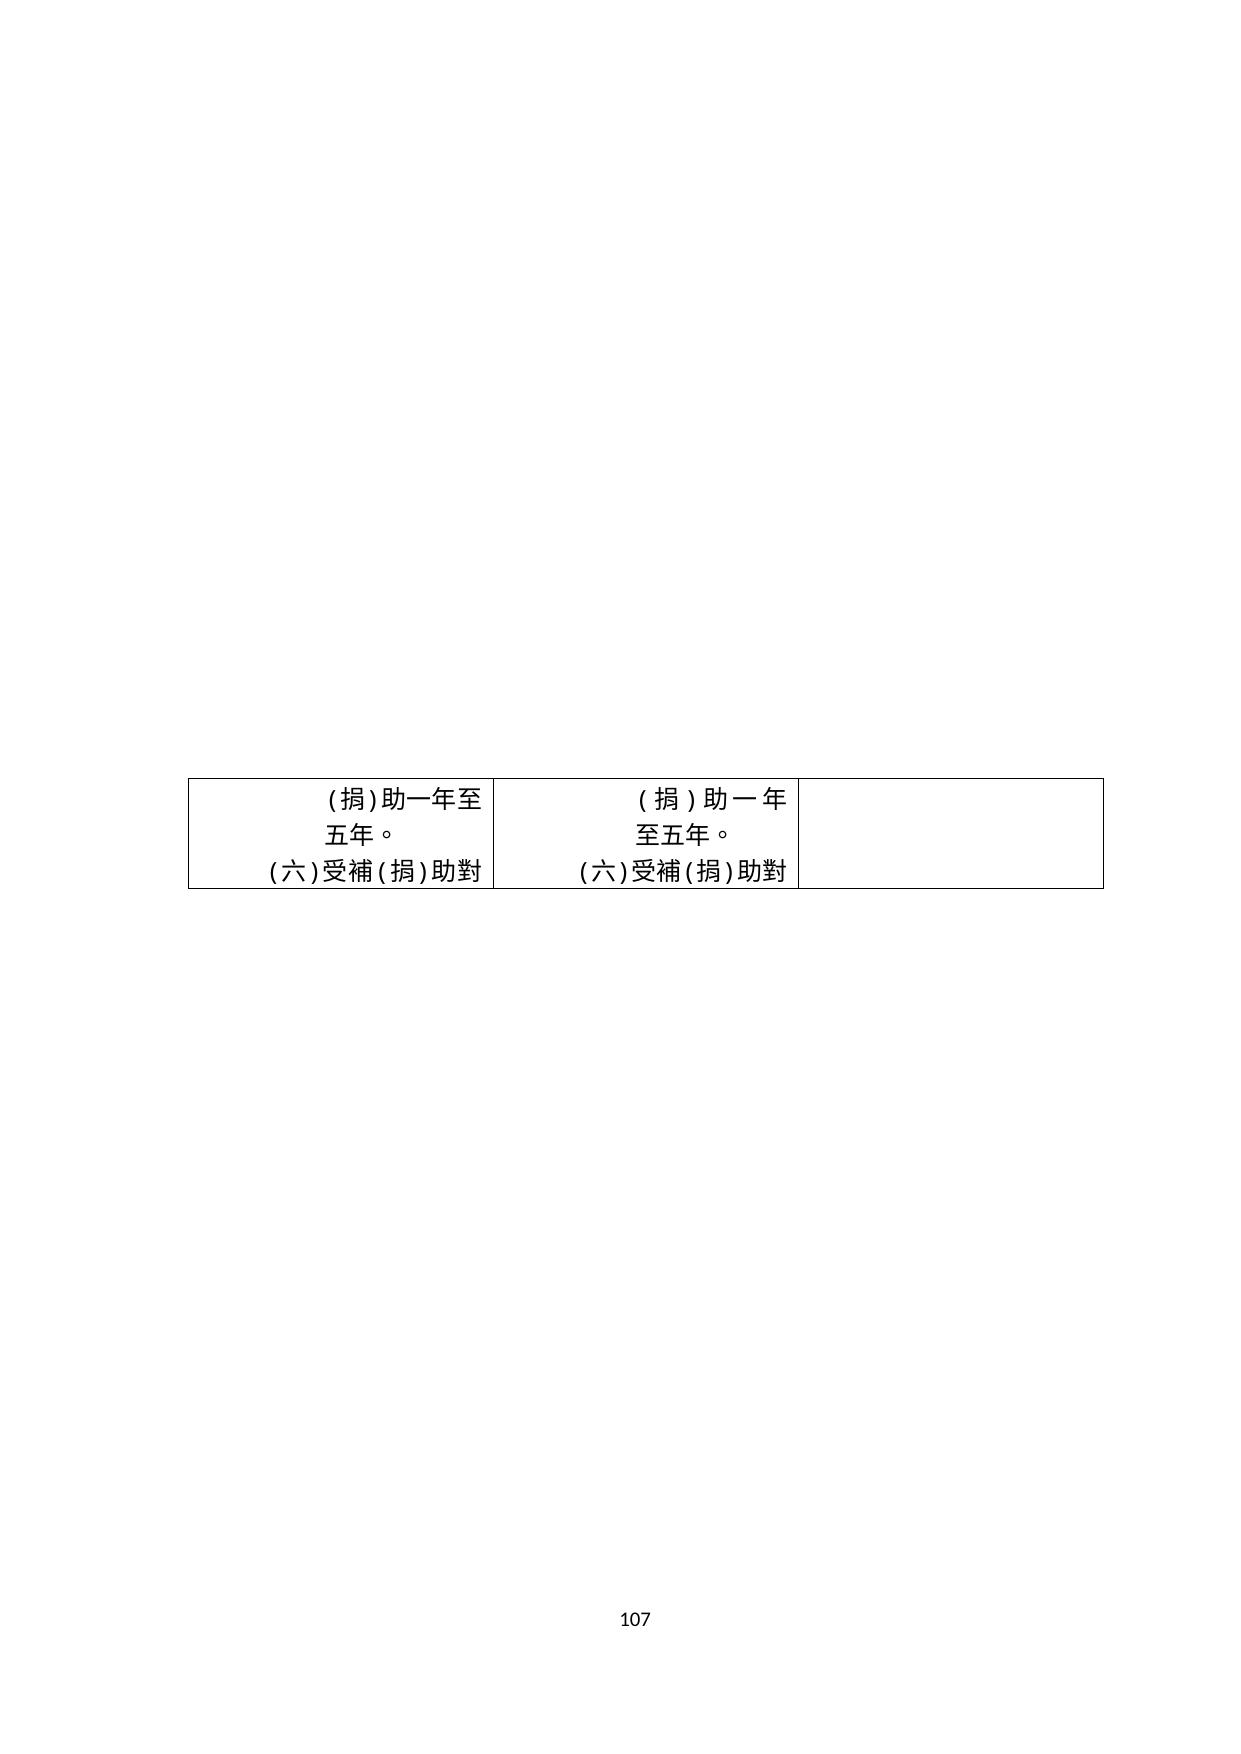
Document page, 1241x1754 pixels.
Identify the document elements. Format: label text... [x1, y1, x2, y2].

table_cell [799, 779, 1103, 888]
table_cell (捐)助一年至五年。 (六)受補(捐)助對 [494, 779, 798, 888]
table_cell (捐)助一年至五年。 (六)受補(捐)助對 [189, 779, 493, 888]
